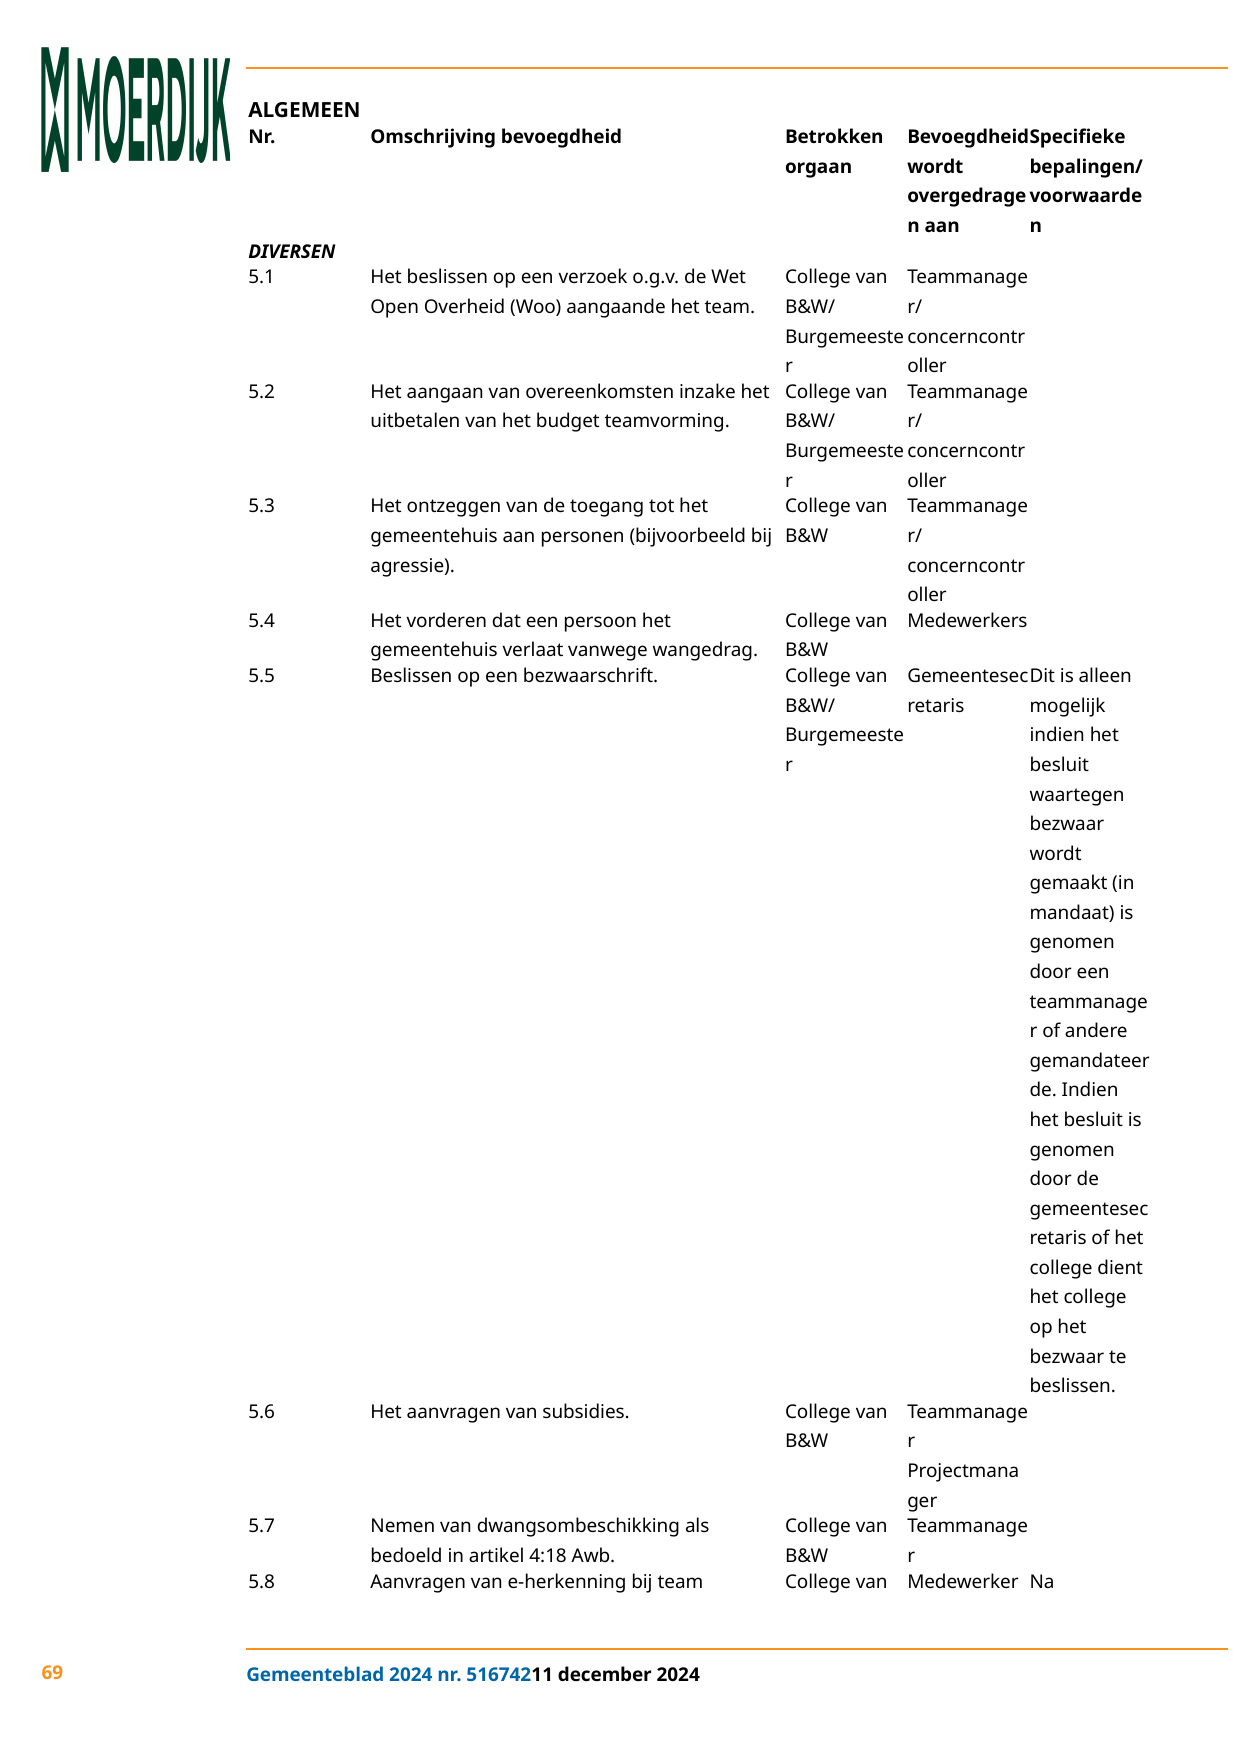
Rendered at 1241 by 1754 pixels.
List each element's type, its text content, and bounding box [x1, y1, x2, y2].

table_header Betrokken orgaan [785, 124, 907, 238]
table_cell 5.2 [248, 378, 370, 493]
table_cell [1029, 1513, 1152, 1568]
table_cell Na [1029, 1568, 1152, 1594]
table_cell [1029, 607, 1152, 662]
table_cell Teammanager/concerncontroller [907, 378, 1029, 493]
table_cell Gemeentesecretaris [907, 663, 1029, 1398]
table_cell 5.1 [248, 264, 370, 378]
table_cell Aanvragen van e-herkenning bij team [370, 1568, 785, 1594]
table_cell [1029, 264, 1152, 378]
table_cell [1029, 493, 1152, 607]
table_cell Beslissen op een bezwaarschrift. [370, 663, 785, 1398]
table_cell College van B&W [785, 1398, 907, 1513]
table_header Bevoegdheid wordt overgedragen aan [907, 124, 1029, 238]
table_cell Dit is alleen mogelijk indien het besluit waartegen bezwaar wordt gemaakt (in mandaat) is genomen door een teammanager of andere gemandateerde. Indien het besluit is genomen door de gemeentesecretaris of het college dient het college op het bezwaar te beslissen. [1029, 663, 1152, 1398]
table_header Nr. [248, 124, 370, 238]
table_cell Het ontzeggen van de toegang tot het gemeentehuis aan personen (bijvoorbeeld bij agressie). [370, 493, 785, 607]
table_cell Het aanvragen van subsidies. [370, 1398, 785, 1513]
picture [41, 47, 231, 172]
table_cell Teammanager/concerncontroller [907, 264, 1029, 378]
table_cell [1029, 378, 1152, 493]
table_cell 5.8 [248, 1568, 370, 1594]
table_cell College van B&W [785, 493, 907, 607]
table_cell Het beslissen op een verzoek o.g.v. de Wet Open Overheid (Woo) aangaande het team. [370, 264, 785, 378]
text ALGEMEEN [248, 95, 1152, 123]
table_cell Medewerkers [907, 607, 1029, 662]
table_cell Nemen van dwangsombeschikking als bedoeld in artikel 4:18 Awb. [370, 1513, 785, 1568]
table_cell Het vorderen dat een persoon het gemeentehuis verlaat vanwege wangedrag. [370, 607, 785, 662]
table_cell 5.7 [248, 1513, 370, 1568]
table_cell DIVERSEN [248, 238, 1152, 264]
table_cell Medewerker [907, 1568, 1029, 1594]
table_cell Het aangaan van overeenkomsten inzake het uitbetalen van het budget teamvorming. [370, 378, 785, 493]
table_cell College van B&W [785, 607, 907, 662]
table_header Omschrijving bevoegdheid [370, 124, 785, 238]
table_cell College van B&W/ Burgemeester [785, 264, 907, 378]
table_cell 5.6 [248, 1398, 370, 1513]
table_cell 5.5 [248, 663, 370, 1398]
table_cell [1029, 1398, 1152, 1513]
table_cell College van B&W/ Burgemeester [785, 663, 907, 1398]
table_cell 5.4 [248, 607, 370, 662]
table_cell Teammanager [907, 1513, 1029, 1568]
table_cell 5.3 [248, 493, 370, 607]
table_cell College van B&W/ Burgemeester [785, 378, 907, 493]
table_cell Teammanager/concerncontroller [907, 493, 1029, 607]
table_cell College van B&W [785, 1513, 907, 1568]
table_cell College van [785, 1568, 907, 1594]
table_header Specifieke bepalingen/ voorwaarden [1029, 124, 1152, 238]
table_cell Teammanager Projectmanager [907, 1398, 1029, 1513]
